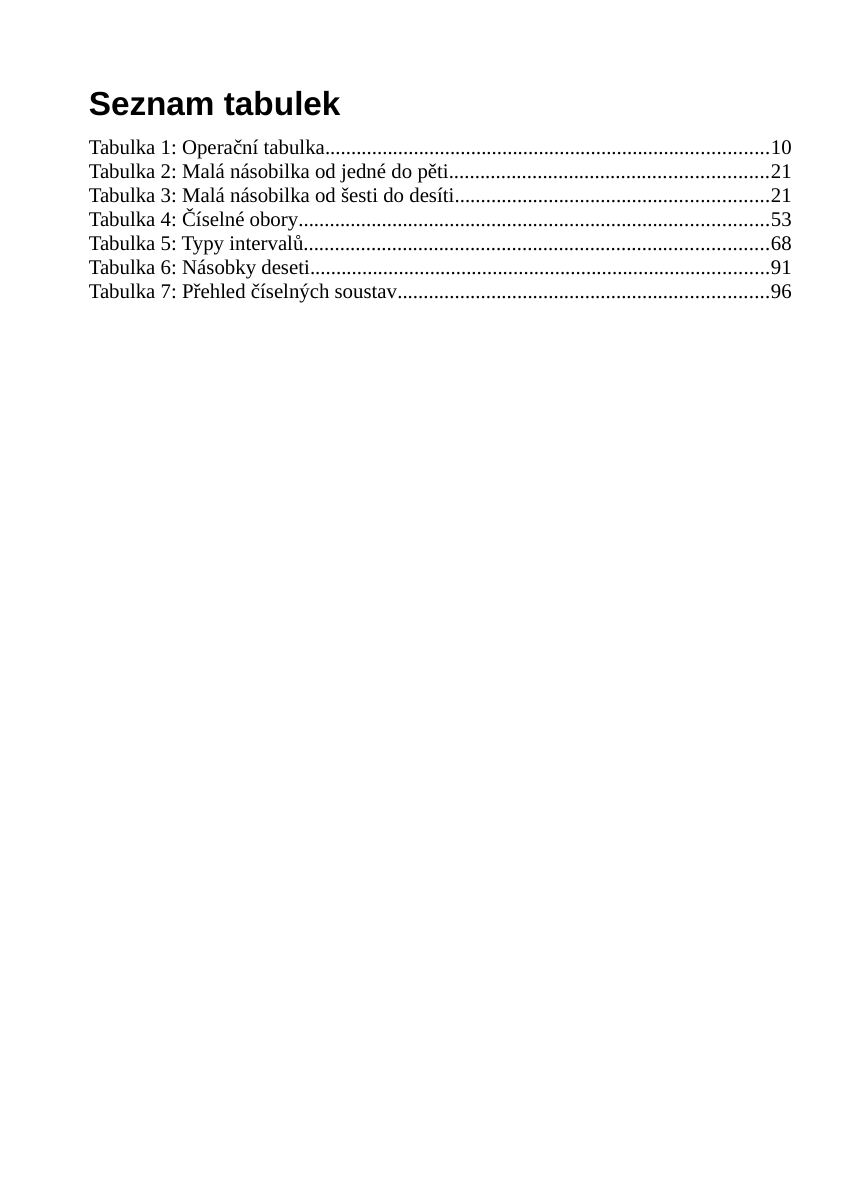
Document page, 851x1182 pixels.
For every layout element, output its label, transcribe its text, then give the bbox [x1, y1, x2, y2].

text Tabulka 3: Malá násobilka od šesti do desíti 21 [88, 183, 791, 207]
text Tabulka 5: Typy intervalů 68 [88, 231, 791, 255]
text Tabulka 4: Číselné obory 53 [88, 207, 791, 231]
text Tabulka 6: Násobky deseti 91 [88, 255, 791, 279]
text Tabulka 7: Přehled číselných soustav 96 [88, 279, 791, 303]
text Tabulka 1: Operační tabulka 10 [88, 135, 791, 159]
text Tabulka 2: Malá násobilka od jedné do pěti 21 [88, 159, 791, 183]
subtitle Seznam tabulek [88, 84, 791, 122]
